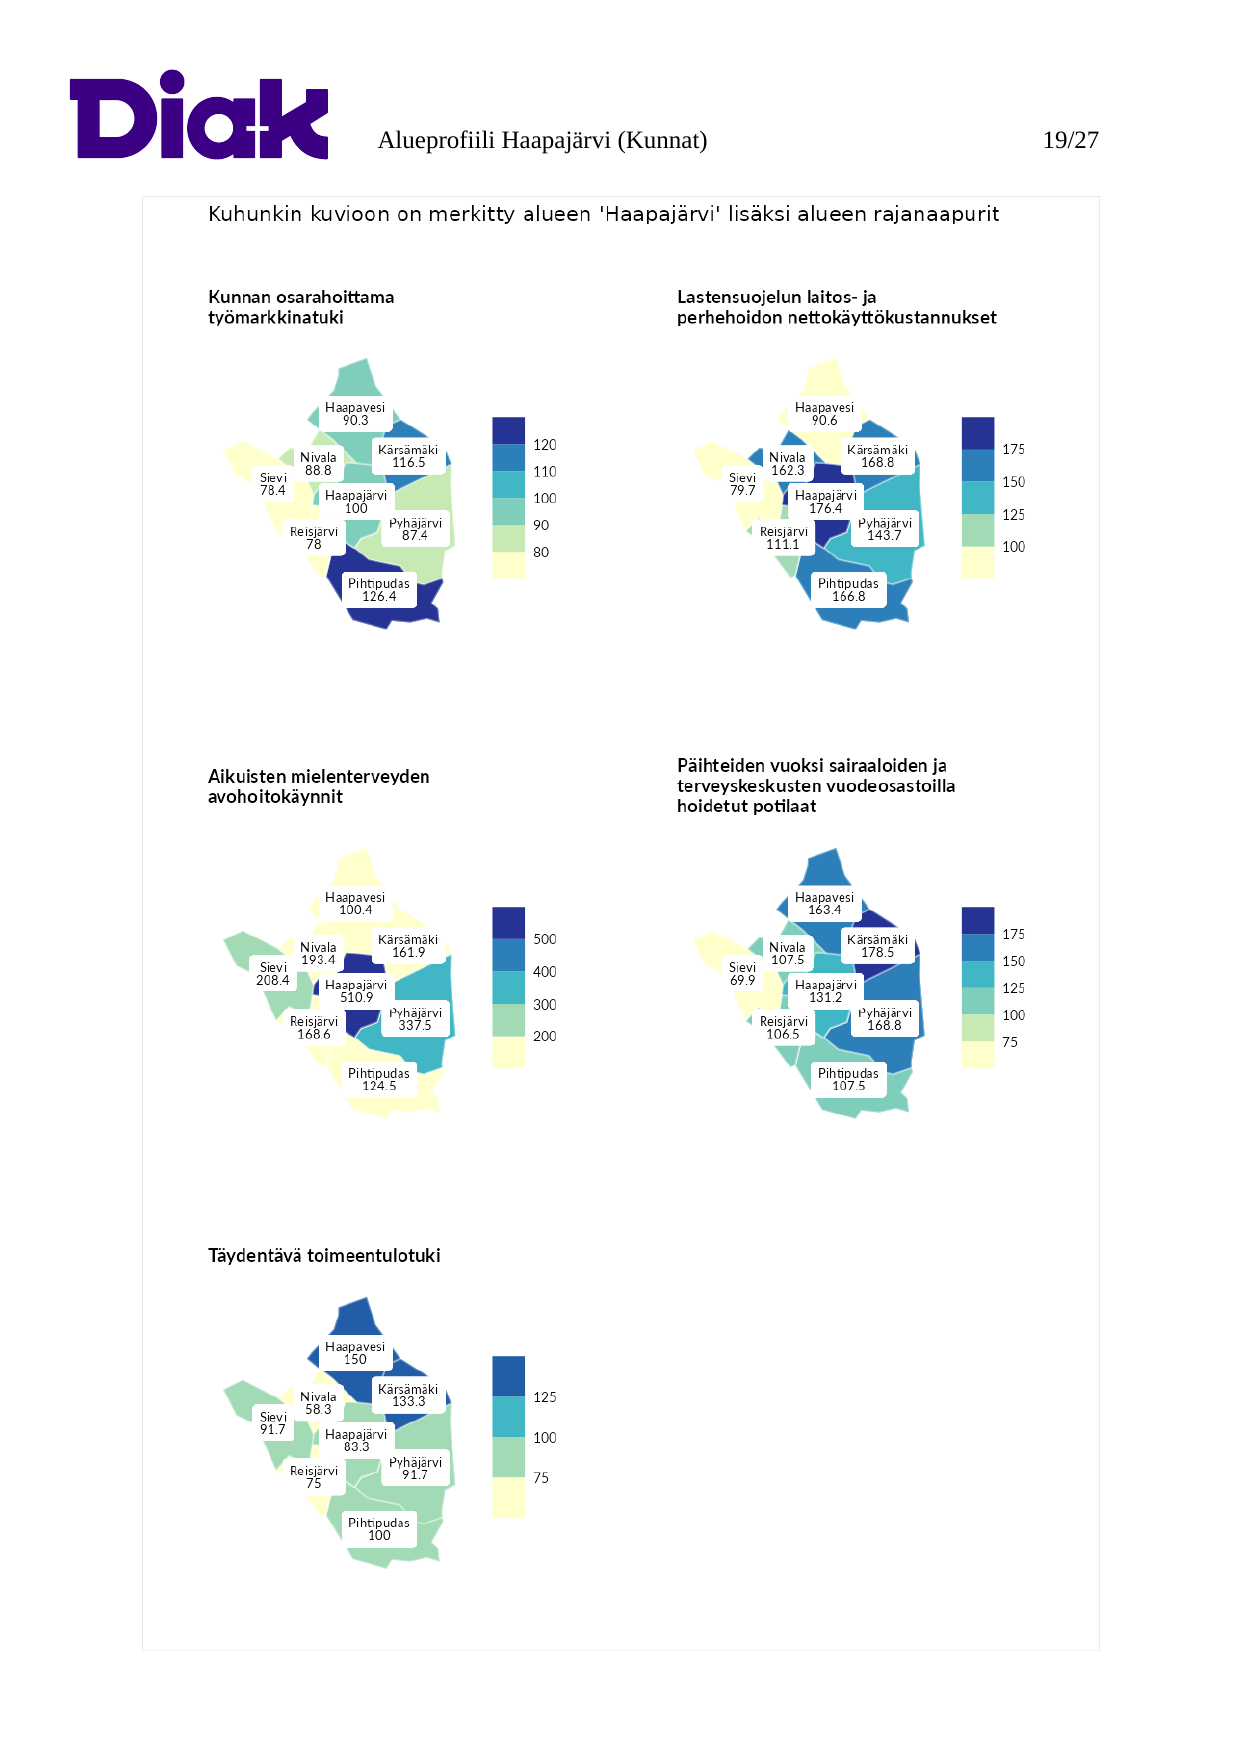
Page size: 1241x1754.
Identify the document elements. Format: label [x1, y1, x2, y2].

picture [61, 196, 1179, 1651]
